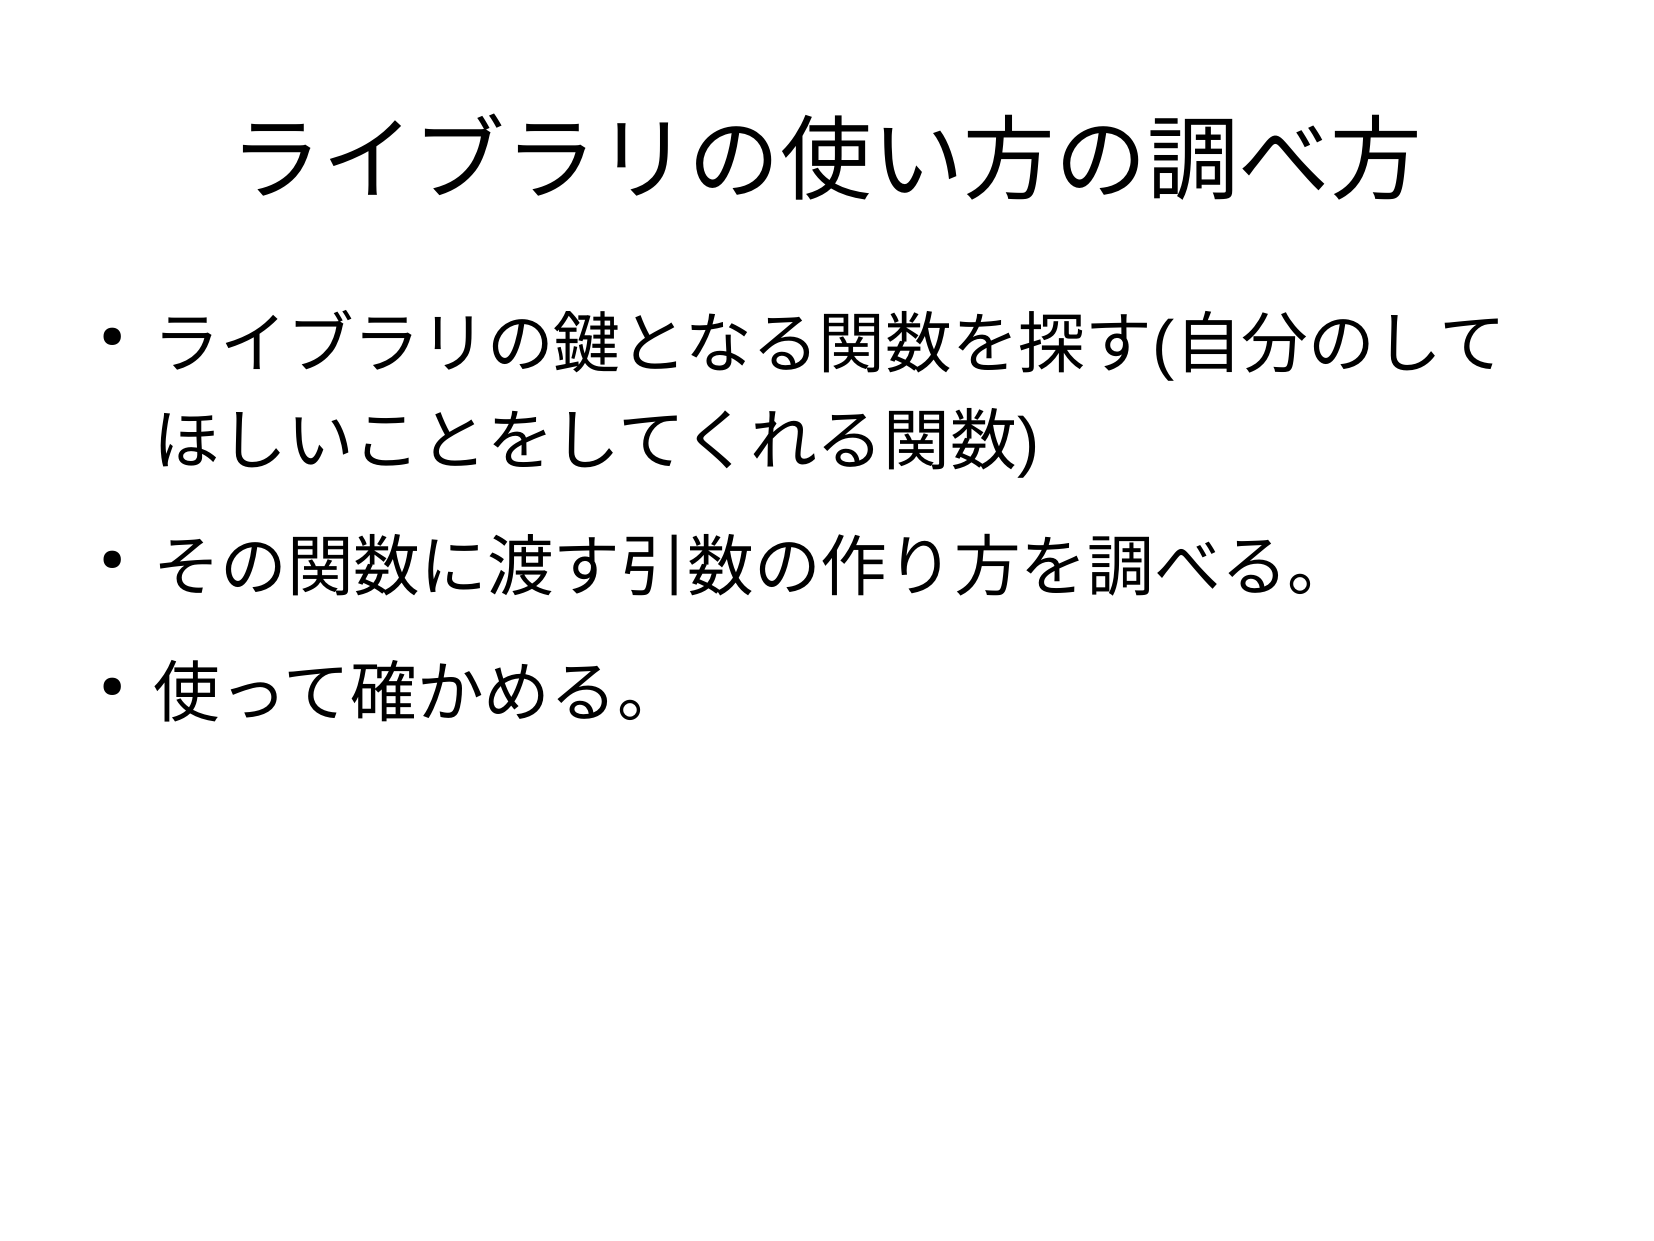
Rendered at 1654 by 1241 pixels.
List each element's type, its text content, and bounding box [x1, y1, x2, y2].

title ライブラリの使い方の調べ方 [82, 49, 1571, 257]
list ライブラリの鍵となる関数を探す(自分のしてほしいことをしてくれる関数) その関数に渡す引数の作り方を調べる。 使って確かめる。 [82, 290, 1571, 1010]
